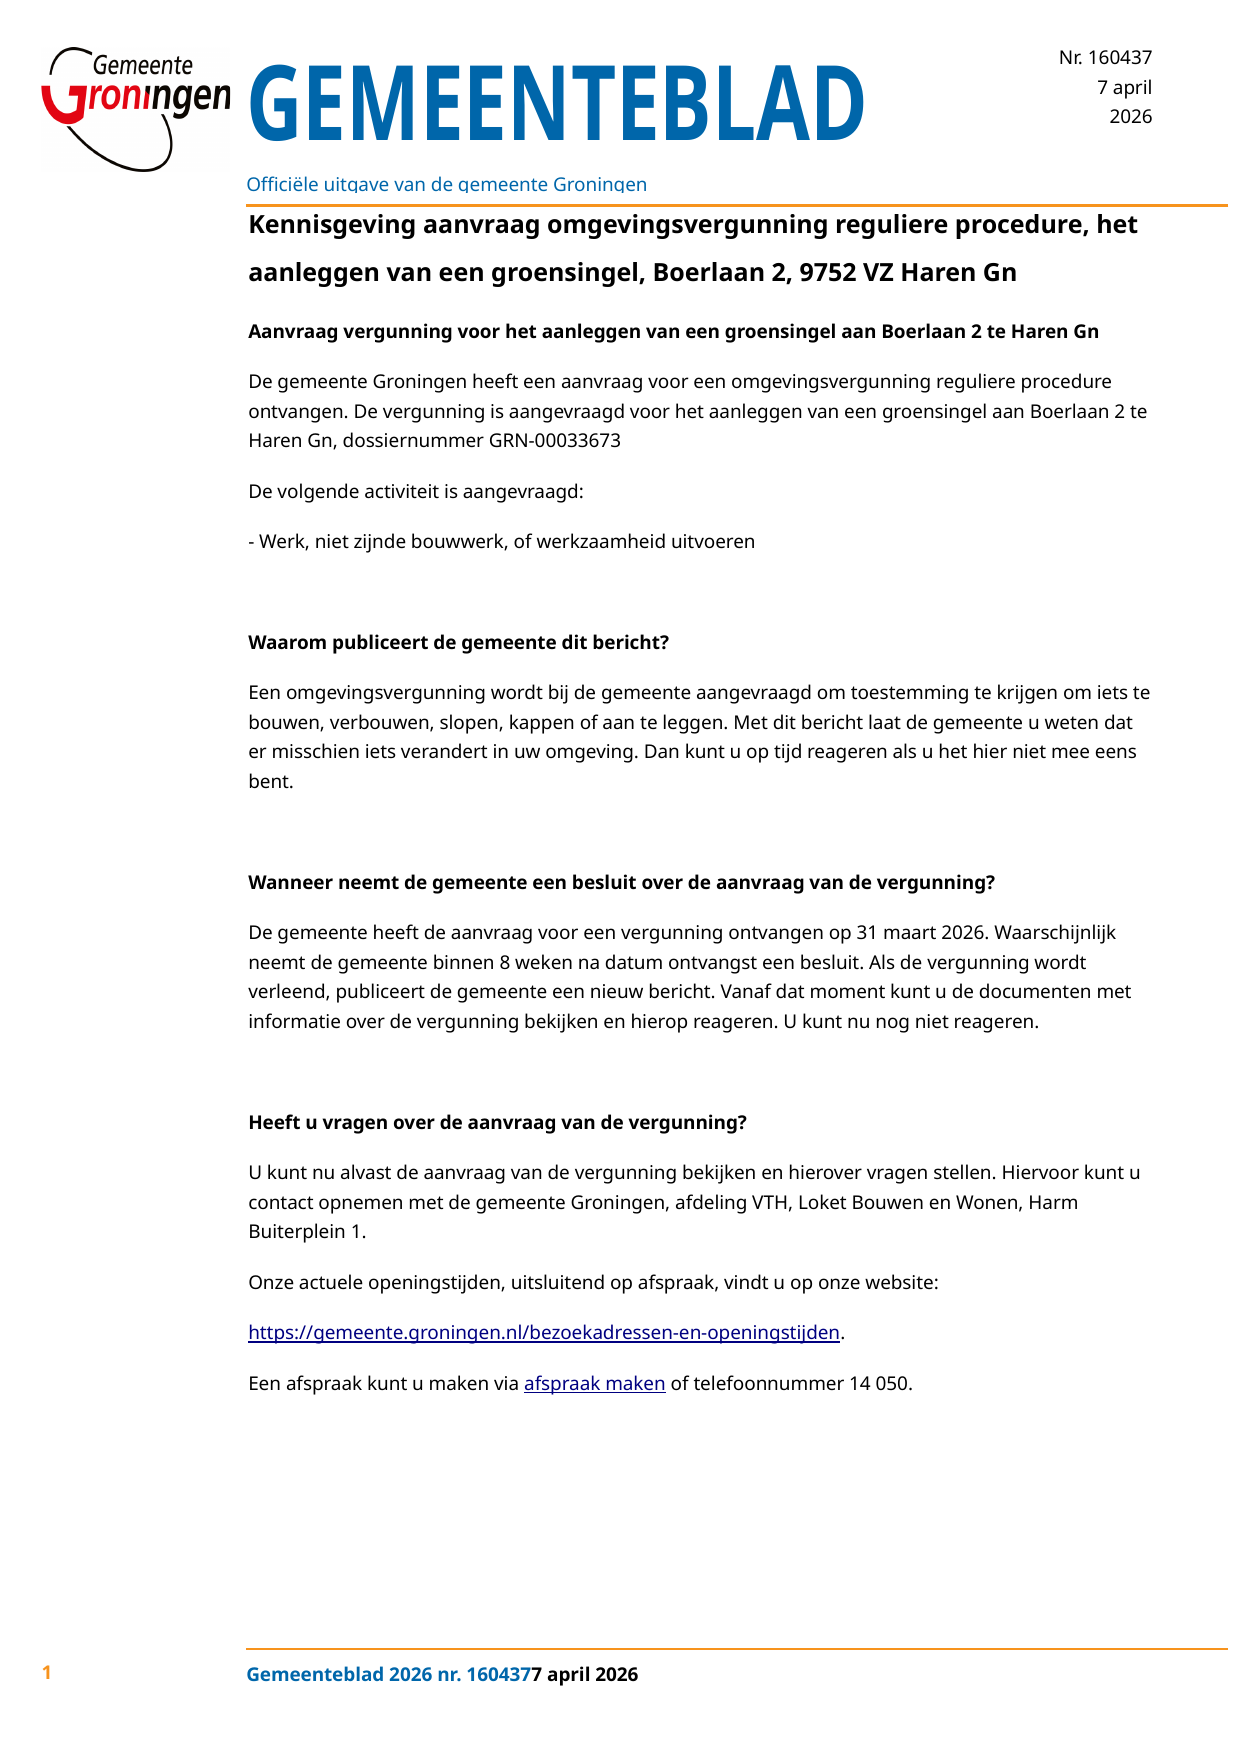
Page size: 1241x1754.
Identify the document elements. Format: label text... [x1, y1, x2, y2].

text De volgende activiteit is aangevraagd: [248, 478, 1152, 504]
text Heeft u vragen over de aanvraag van de vergunning? [248, 1109, 1152, 1135]
text Een afspraak kunt u maken via afspraak maken of telefoonnummer 14 050. [248, 1370, 1152, 1396]
text Aanvraag vergunning voor het aanleggen van een groensingel aan Boerlaan 2 te Haren Gn [248, 318, 1152, 344]
picture [41, 47, 231, 172]
text Kennisgeving aanvraag omgevingsvergunning reguliere procedure, het aanleggen van een groensingel, Boerlaan 2, 9752 VZ Haren Gn [248, 207, 1152, 288]
text https://gemeente.groningen.nl/bezoekadressen-en-openingstijden. [248, 1319, 1152, 1345]
text De gemeente heeft de aanvraag voor een vergunning ontvangen op 31 maart 2026. Waarschijnlijk neemt de gemeente binnen 8 weken na datum ontvangst een besluit. Als de vergunning wordt verleend, publiceert de gemeente een nieuw bericht. Vanaf dat moment kunt u de documenten met informatie over de vergunning bekijken en hierop reageren. U kunt nu nog niet reageren. [248, 919, 1152, 1034]
text U kunt nu alvast de aanvraag van de vergunning bekijken en hierover vragen stellen. Hiervoor kunt u contact opnemen met de gemeente Groningen, afdeling VTH, Loket Bouwen en Wonen, Harm Buiterplein 1. [248, 1159, 1152, 1244]
text - Werk, niet zijnde bouwwerk, of werkzaamheid uitvoeren [248, 528, 1152, 554]
text Een omgevingsvergunning wordt bij de gemeente aangevraagd om toestemming te krijgen om iets te bouwen, verbouwen, slopen, kappen of aan te leggen. Met dit bericht laat de gemeente u weten dat er misschien iets verandert in uw omgeving. Dan kunt u op tijd reageren als u het hier niet mee eens bent. [248, 679, 1152, 794]
text Waarom publiceert de gemeente dit bericht? [248, 629, 1152, 655]
text Onze actuele openingstijden, uitsluitend op afspraak, vindt u op onze website: [248, 1269, 1152, 1295]
text De gemeente Groningen heeft een aanvraag voor een omgevingsvergunning reguliere procedure ontvangen. De vergunning is aangevraagd voor het aanleggen van een groensingel aan Boerlaan 2 te Haren Gn, dossiernummer GRN-00033673 [248, 368, 1152, 453]
text Wanneer neemt de gemeente een besluit over de aanvraag van de vergunning? [248, 869, 1152, 895]
